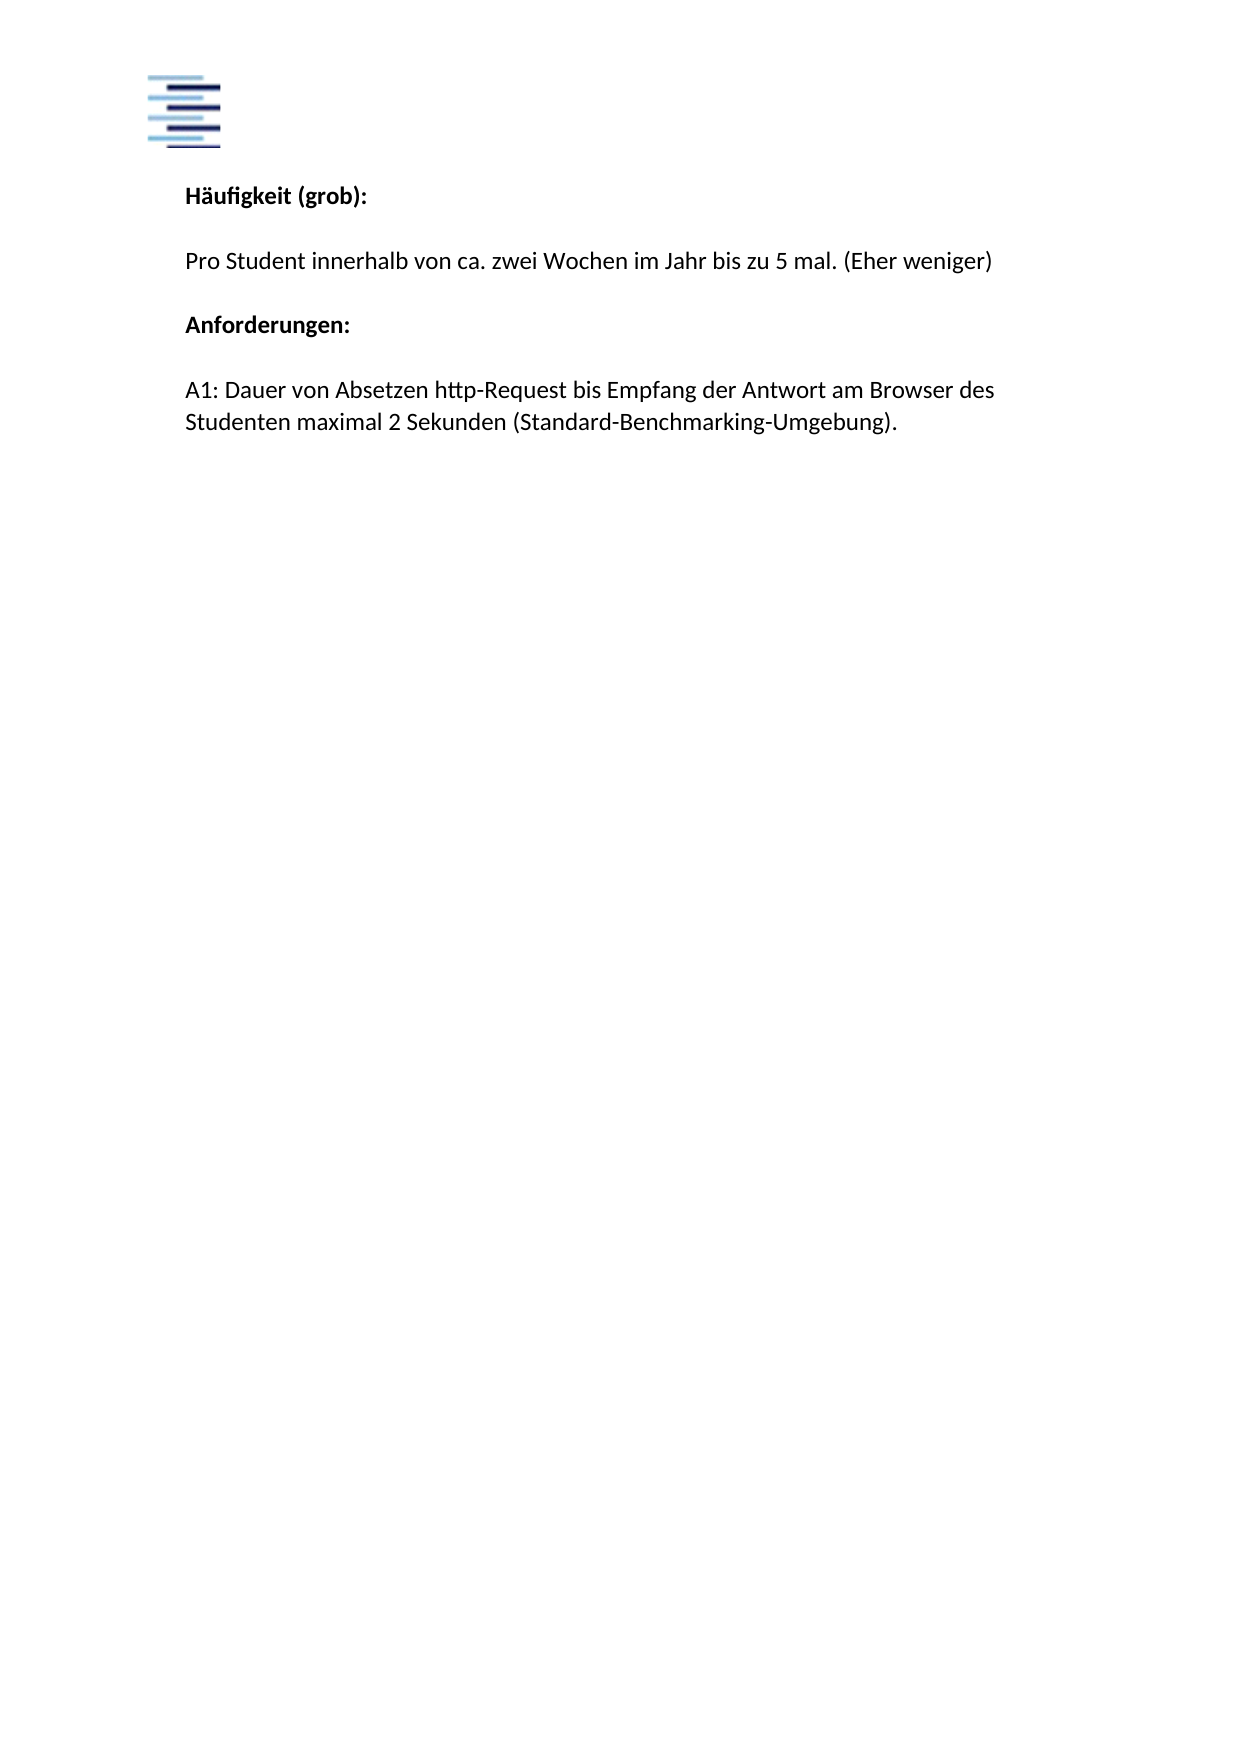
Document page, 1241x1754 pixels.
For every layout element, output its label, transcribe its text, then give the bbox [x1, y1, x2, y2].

text Pro Student innerhalb von ca. zwei Wochen im Jahr bis zu 5 mal. (Eher weniger) [185, 245, 1093, 275]
text Häufigkeit (grob): [185, 180, 1093, 211]
text A1: Dauer von Absetzen http-Request bis Empfang der Antwort am Browser des Studenten maximal 2 Sekunden (Standard-Benchmarking-Umgebung). [185, 374, 1093, 437]
text Anforderungen: [185, 309, 1093, 340]
